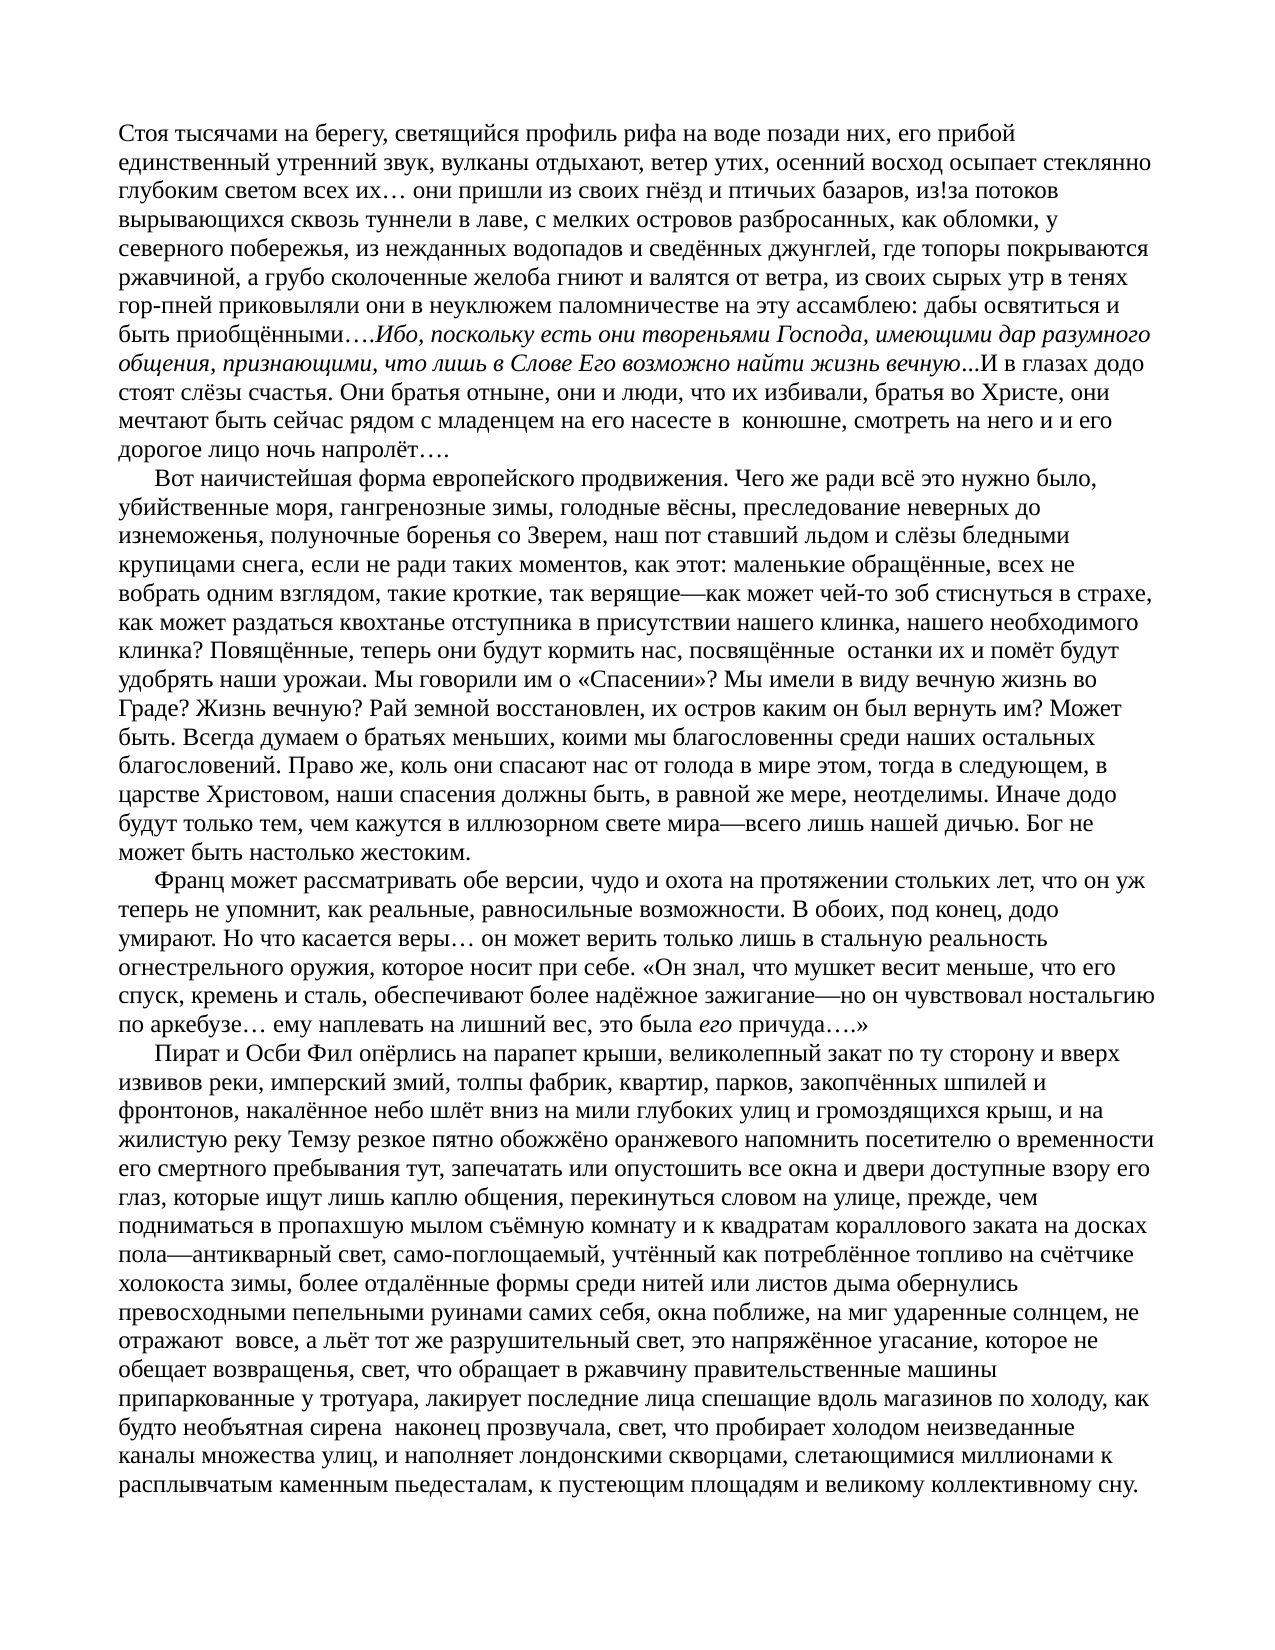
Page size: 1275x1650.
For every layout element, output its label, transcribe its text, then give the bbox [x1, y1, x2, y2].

text Франц может рассматривать обе версии, чудо и охота на протяжении стольких лет, что он уж теперь не упомнит, как реальные, равносильные возможности. В обоих, под конец, додо умирают. Но что касается веры… он может верить только лишь в стальную реальность огнестрельного оружия, которое носит при себе. «Он знал, что мушкет весит меньше, что его спуск, кремень и сталь, обеспечивают более надёжное зажигание—но он чувствовал ностальгию по аркебузе… ему наплевать на лишний вес, это была его причуда….» [118, 866, 1157, 1038]
text Пират и Осби Фил опёрлись на парапет крыши, великолепный закат по ту сторону и вверх извивов реки, имперский змий, толпы фабрик, квартир, парков, закопчённых шпилей и фронтонов, накалённое небо шлёт вниз на мили глубоких улиц и громоздящихся крыш, и на жилистую реку Темзу резкое пятно обожжёно оранжевого напомнить посетителю о временности его смертного пребывания тут, запечатать или опустошить все окна и двери доступные взору его глаз, которые ищут лишь каплю общения, перекинуться словом на улице, прежде, чем подниматься в пропахшую мылом съёмную комнату и к квадратам кораллового заката на досках пола—антикварный свет, само-поглощаемый, учтённый как потреблённое топливо на счётчике холокоста зимы, более отдалённые формы среди нитей или листов дыма обернулись превосходными пепельными руинами самих себя, окна поближе, на миг ударенные солнцем, не отражают вовсе, а льёт тот же разрушительный свет, это напряжённое угасание, которое не обещает возвращенья, свет, что обращает в ржавчину правительственные машины припаркованные у тротуара, лакирует последние лица спешащие вдоль магазинов по холоду, как будто необъятная сирена наконец прозвучала, свет, что пробирает холодом неизведанные каналы множества улиц, и наполняет лондонскими скворцами, слетающимися миллионами к расплывчатым каменным пьедесталам, к пустеющим площадям и великому коллективному сну. [118, 1038, 1157, 1498]
text Стоя тысячами на берегу, светящийся профиль рифа на воде позади них, его прибой единственный утренний звук, вулканы отдыхают, ветер утих, осенний восход осыпает стеклянно глубоким светом всех их… они пришли из своих гнёзд и птичьих базаров, из!за потоков вырывающихся сквозь туннели в лаве, с мелких островов разбросанных, как обломки, у северного побережья, из нежданных водопадов и сведённых джунглей, где топоры покрываются ржавчиной, а грубо сколоченные желоба гниют и валятся от ветра, из своих сырых утр в тенях гор-пней приковыляли они в неуклюжем паломничестве на эту ассамблею: дабы освятиться и быть приобщёнными….Ибо, поскольку есть они твореньями Господа, имеющими дар разумного общения, признающими, что лишь в Слове Его возможно найти жизнь вечную...И в глазах додо стоят слёзы счастья. Они братья отныне, они и люди, что их избивали, братья во Христе, они мечтают быть сейчас рядом с младенцем на его насесте в конюшне, смотреть на него и и его дорогое лицо ночь напролёт…. [118, 118, 1157, 463]
text Вот наичистейшая форма европейского продвижения. Чего же ради всё это нужно было, убийственные моря, гангренозные зимы, голодные вёсны, преследование неверных до изнеможенья, полуночные боренья со Зверем, наш пот ставший льдом и слёзы бледными крупицами снега, если не ради таких моментов, как этот: маленькие обращённые, всех не вобрать одним взглядом, такие кроткие, так верящие—как может чей-то зоб стиснуться в страхе, как может раздаться квохтанье отступника в присутствии нашего клинка, нашего необходимого клинка? Повящённые, теперь они будут кормить нас, посвящённые останки их и помёт будут удобрять наши урожаи. Мы говорили им о «Спасении»? Мы имели в виду вечную жизнь во Граде? Жизнь вечную? Рай земной восстановлен, их остров каким он был вернуть им? Может быть. Всегда думаем о братьях меньших, коими мы благословенны среди наших остальных благословений. Право же, коль они спасают нас от голода в мире этом, тогда в следующем, в царстве Христовом, наши спасения должны быть, в равной же мере, неотделимы. Иначе додо будут только тем, чем кажутся в иллюзорном свете мира—всего лишь нашей дичью. Бог не может быть настолько жестоким. [118, 463, 1157, 866]
